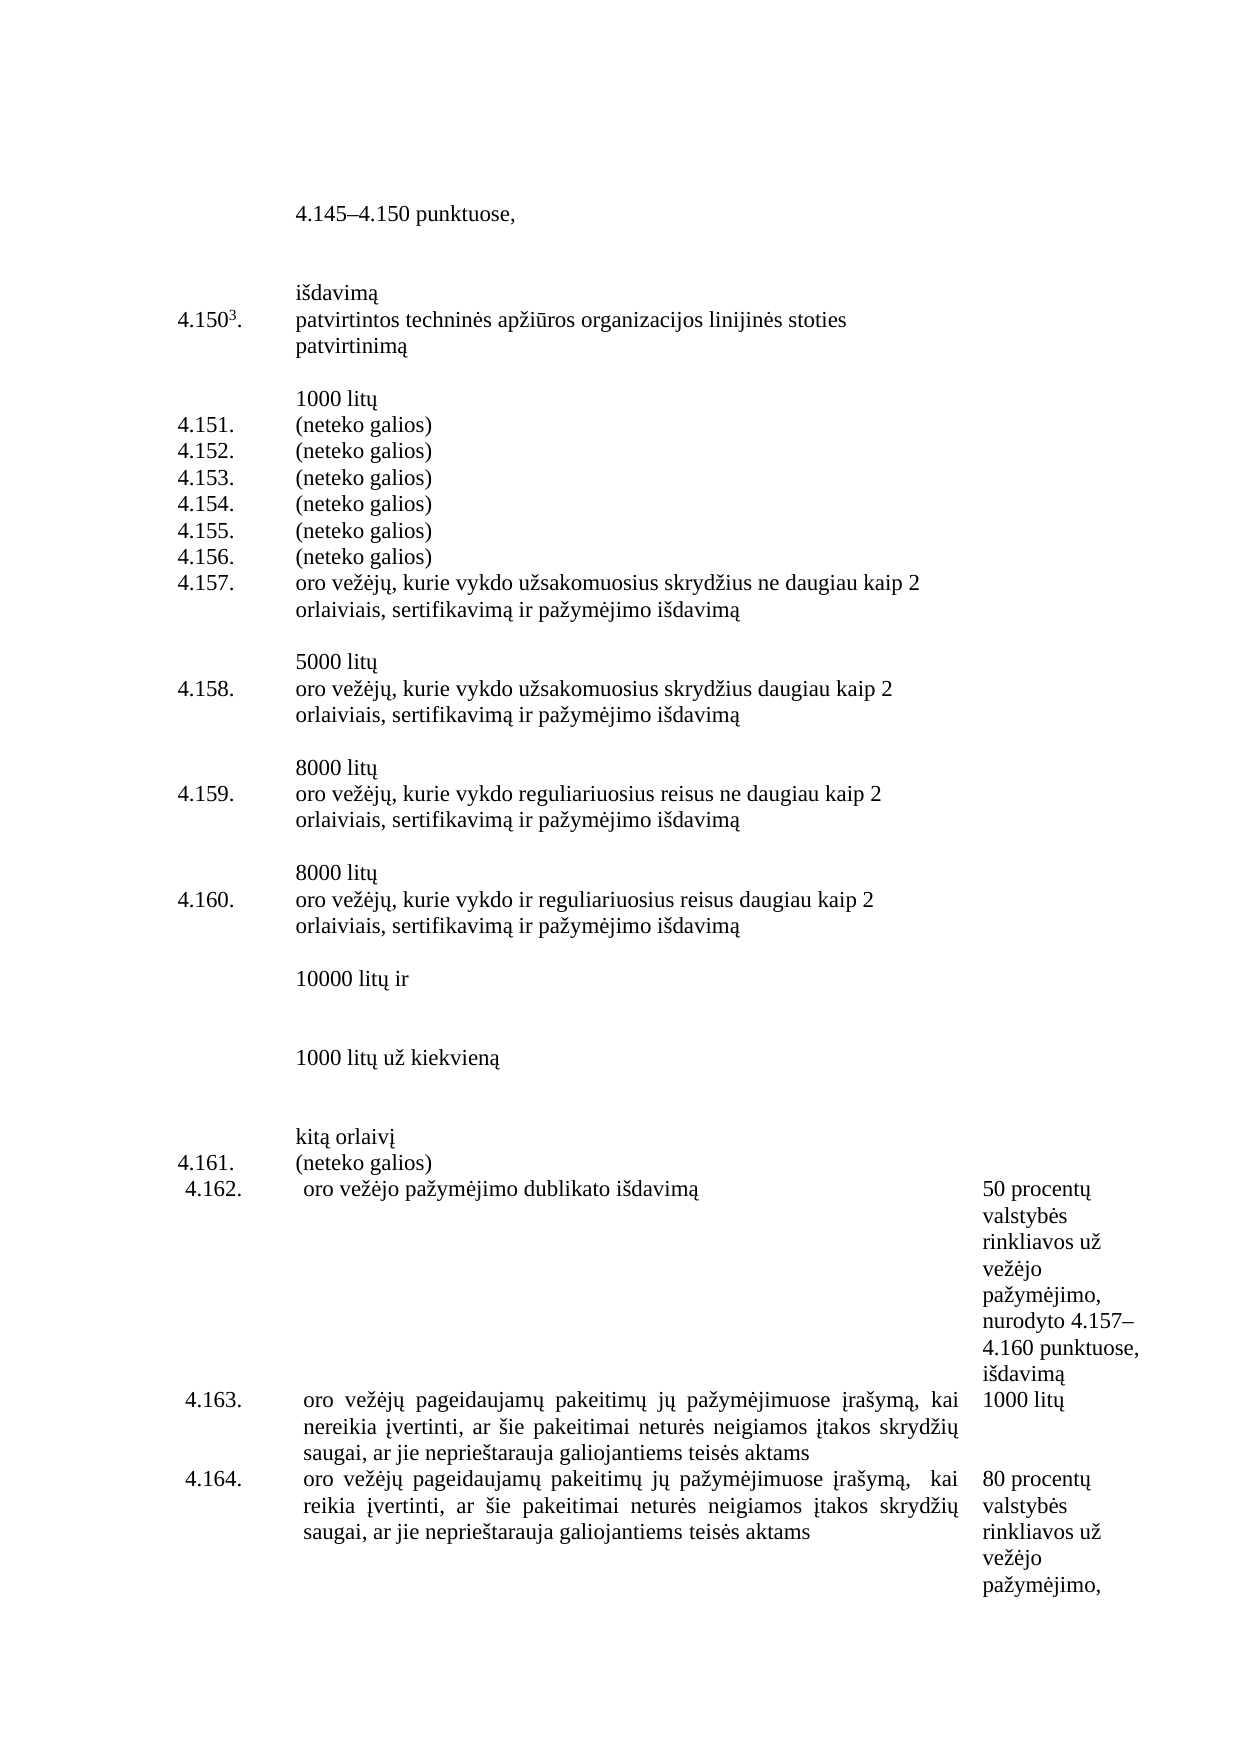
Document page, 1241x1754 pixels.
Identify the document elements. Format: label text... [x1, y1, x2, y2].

text 4.158. oro vežėjų, kurie vykdo užsakomuosius skrydžius daugiau kaip 2 orlaiviais, sertifikavimą ir pažymėjimo išdavimą 8000 litų [177, 675, 945, 780]
table_cell 4.164. [174, 1465, 292, 1597]
text 4.159. oro vežėjų, kurie vykdo reguliariuosius reisus ne daugiau kaip 2 orlaiviais, sertifikavimą ir pažymėjimo išdavimą 8000 litų [177, 780, 945, 886]
text 4.145–4.150 punktuose, [177, 148, 945, 227]
table_header oro vežėjo pažymėjimo dublikato išdavimą [292, 1176, 971, 1386]
text kitą orlaivį [177, 1070, 945, 1149]
text 4.157. oro vežėjų, kurie vykdo užsakomuosius skrydžius ne daugiau kaip 2 orlaiviais, sertifikavimą ir pažymėjimo išdavimą 5000 litų [177, 569, 945, 675]
text 4.160. oro vežėjų, kurie vykdo ir reguliariuosius reisus daugiau kaip 2 orlaiviais, sertifikavimą ir pažymėjimo išdavimą 10000 litų ir [177, 886, 945, 991]
table_cell 4.163. [174, 1386, 292, 1465]
table_cell 80 procentų valstybės rinkliavos už vežėjo pažymėjimo, [971, 1465, 1163, 1597]
text 4.152. (neteko galios) [177, 438, 945, 464]
table_header 4.162. [174, 1176, 292, 1386]
text 4.156. (neteko galios) [177, 543, 945, 569]
text išdavimą [177, 227, 945, 306]
text 4.153. (neteko galios) [177, 464, 945, 490]
text 4.1503. patvirtintos techninės apžiūros organizacijos linijinės stoties patvirtinimą 1000 litų [177, 306, 945, 411]
table_cell oro vežėjų pageidaujamų pakeitimų jų pažymėjimuose įrašymą, kai nereikia įvertinti, ar šie pakeitimai neturės neigiamos įtakos skrydžių saugai, ar jie neprieštarauja galiojantiems teisės aktams [292, 1386, 971, 1465]
text 1000 litų už kiekvieną [177, 991, 945, 1070]
table_header 50 procentų valstybės rinkliavos už vežėjo pažymėjimo, nurodyto 4.157–4.160 punktuose, išdavimą [971, 1176, 1163, 1386]
table_cell 1000 litų [971, 1386, 1163, 1465]
table_cell oro vežėjų pageidaujamų pakeitimų jų pažymėjimuose įrašymą, kai reikia įvertinti, ar šie pakeitimai neturės neigiamos įtakos skrydžių saugai, ar jie neprieštarauja galiojantiems teisės aktams [292, 1465, 971, 1597]
text 4.155. (neteko galios) [177, 517, 945, 543]
text 4.161. (neteko galios) [177, 1149, 945, 1176]
text 4.151. (neteko galios) [177, 411, 945, 438]
text 4.154. (neteko galios) [177, 490, 945, 517]
